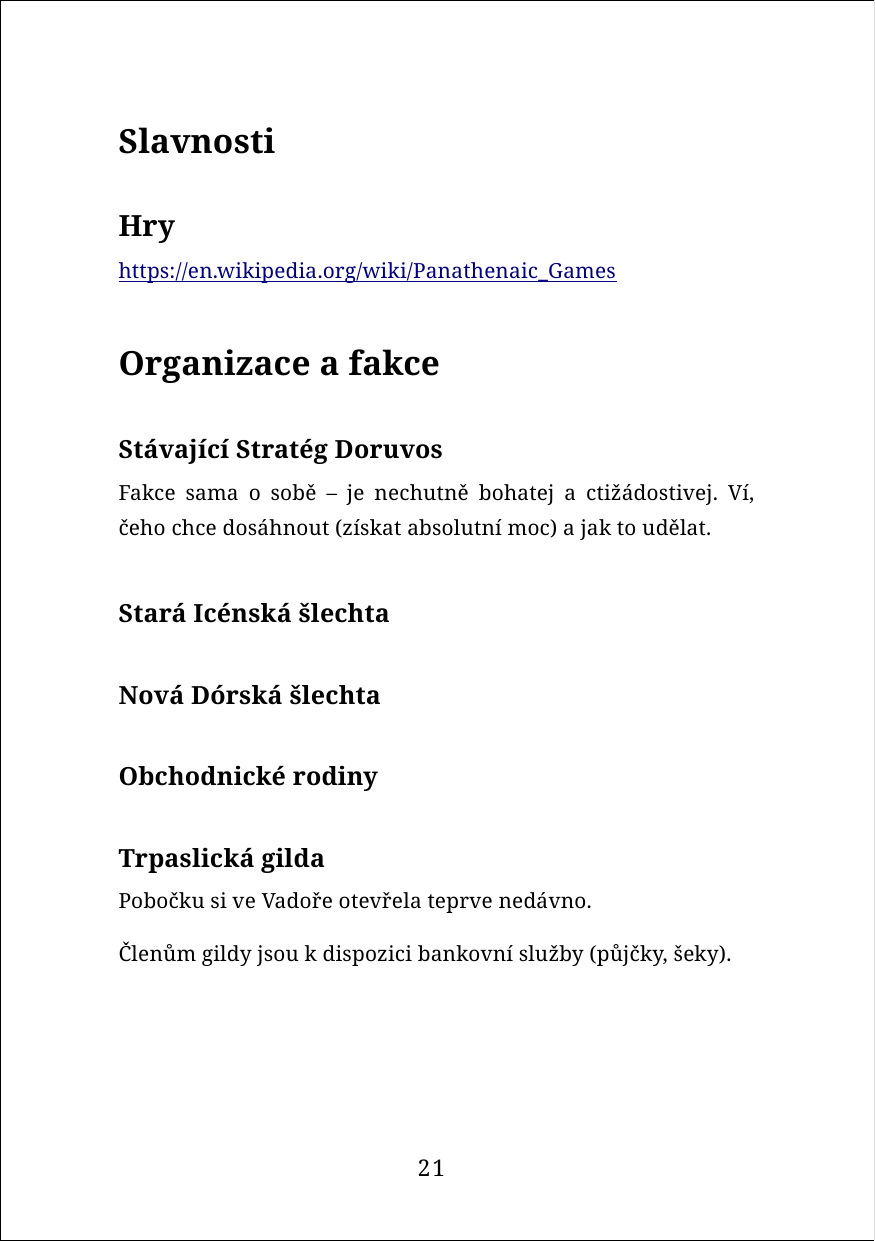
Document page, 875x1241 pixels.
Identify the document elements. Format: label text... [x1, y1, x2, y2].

text Fakce sama o sobě – je nechutně bohatej a ctižádostivej. Ví, čeho chce dosáhnout (získat absolutní moc) a jak to udělat. [118, 478, 756, 542]
subtitle Obchodnické rodiny [118, 759, 756, 793]
subtitle Nová Dórská šlechta [118, 677, 756, 712]
text https://en.wikipedia.org/wiki/Panathenaic_Games [118, 256, 756, 285]
subtitle Trpaslická gilda [118, 840, 756, 874]
text Členům gildy jsou k dispozici bankovní služby (půjčky, šeky). [118, 939, 756, 968]
subtitle Hry [118, 205, 756, 245]
subtitle Organizace a fakce [118, 339, 756, 385]
subtitle Stávající Stratég Doruvos [118, 432, 756, 466]
subtitle Stará Icénská šlechta [118, 596, 756, 630]
text Pobočku si ve Vadoře otevřela teprve nedávno. [118, 886, 756, 914]
subtitle Slavnosti [118, 118, 756, 164]
